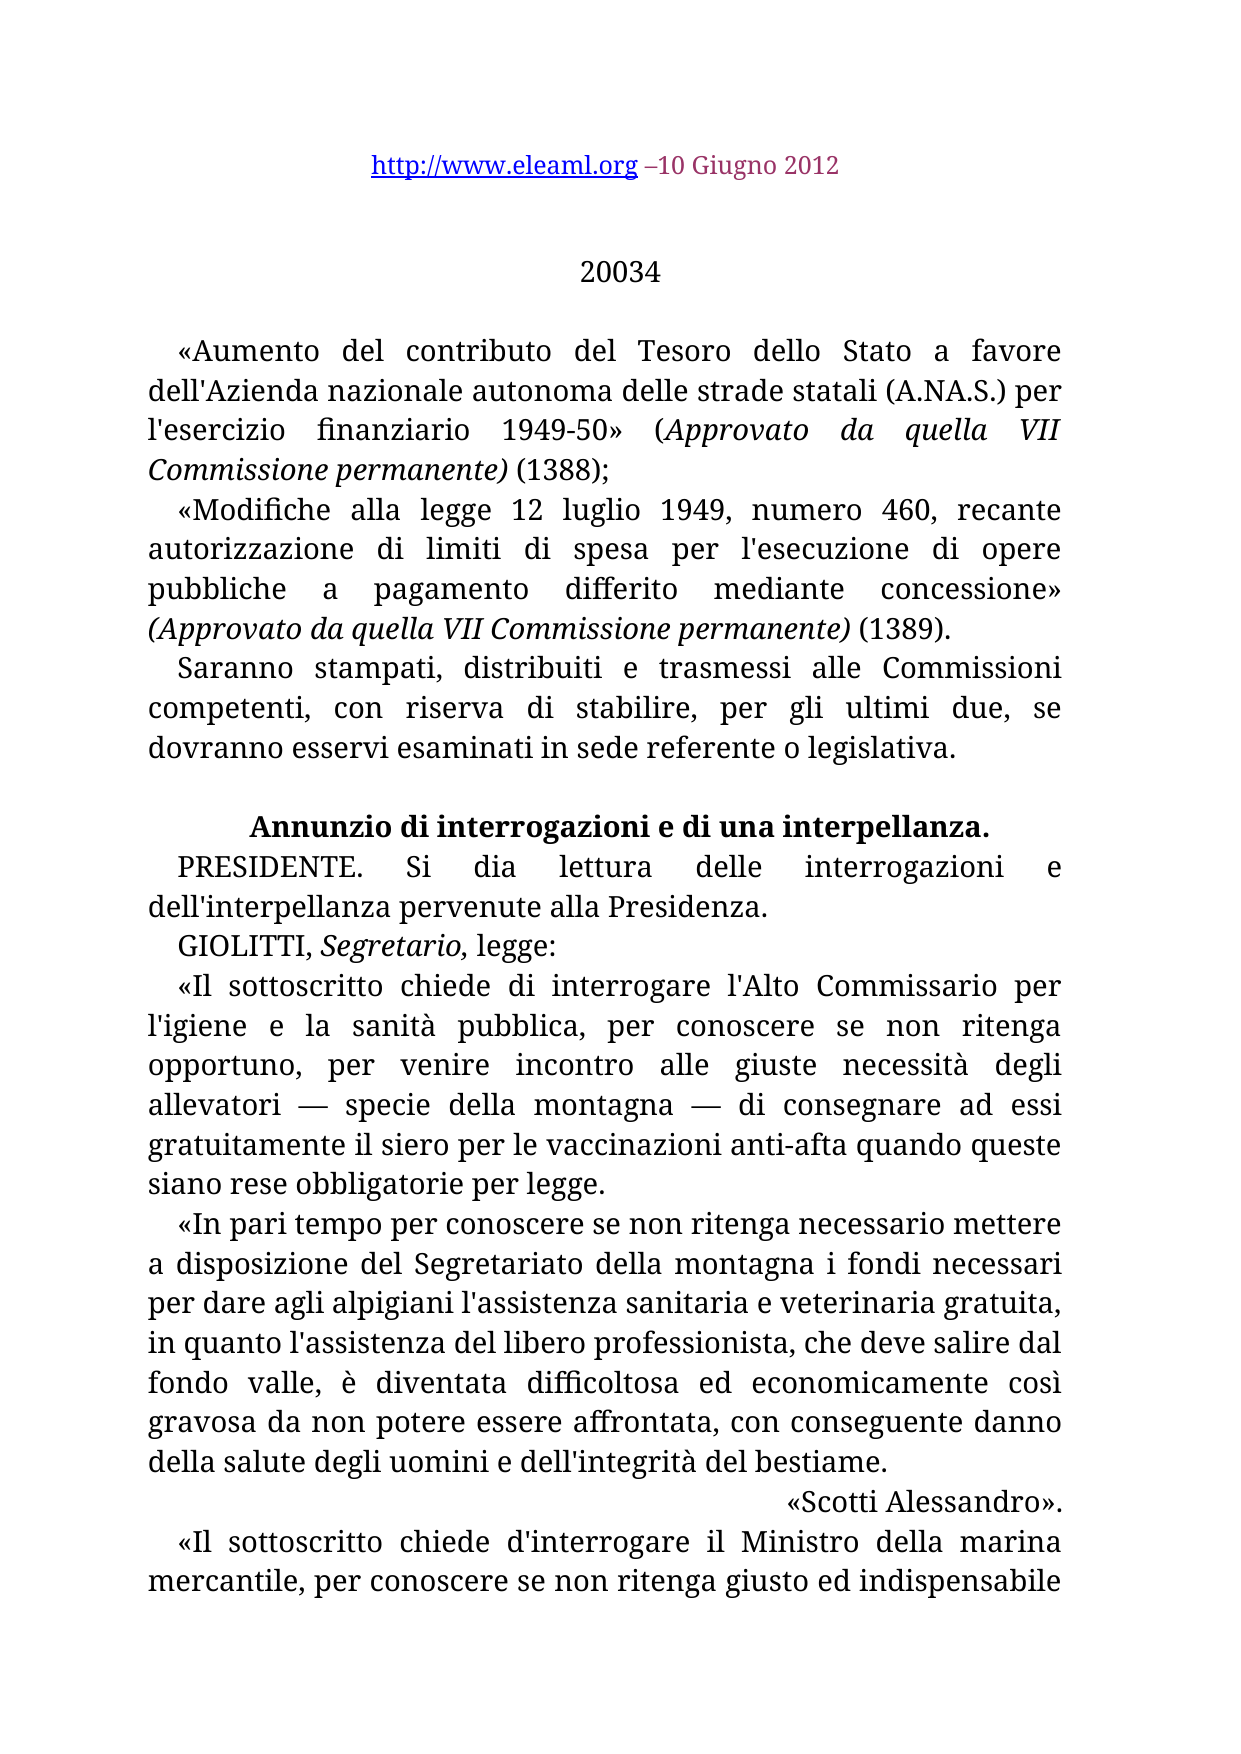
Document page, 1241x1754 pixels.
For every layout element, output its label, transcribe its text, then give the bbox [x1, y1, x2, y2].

text «Modifiche alla legge 12 luglio 1949, numero 460, recante autorizzazione di limiti di spesa per l'esecuzione di opere pubbliche a pagamento differito mediante concessione» (Approvato da quella VII Commissione permanente) (1389). [148, 489, 1063, 648]
text Annunzio di interrogazioni e di una interpellanza. [148, 806, 1063, 846]
text «Scotti Alessandro». [148, 1481, 1063, 1521]
text «Il sottoscritto chiede d'interrogare il Ministro della marina mercantile, per conoscere se non ritenga giusto ed indispensabile [148, 1521, 1063, 1600]
text 20034 [148, 251, 1063, 291]
text PRESIDENTE. Si dia lettura delle interrogazioni e dell'interpellanza pervenute alla Presidenza. [148, 846, 1063, 926]
text Saranno stampati, distribuiti e trasmessi alle Commissioni competenti, con riserva di stabilire, per gli ultimi due, se dovranno esservi esaminati in sede referente o legislativa. [148, 648, 1063, 767]
text «In pari tempo per conoscere se non ritenga necessario mettere a disposizione del Segretariato della montagna i fondi necessari per dare agli alpigiani l'assistenza sanitaria e veterinaria gratuita, in quanto l'assistenza del libero professionista, che deve salire dal fondo valle, è diventata difficoltosa ed economicamente così gravosa da non potere essere affrontata, con conseguente danno della salute degli uomini e dell'integrità del bestiame. [148, 1203, 1063, 1481]
text «Aumento del contributo del Tesoro dello Stato a favore dell'Azienda nazionale autonoma delle strade statali (A.NA.S.) per l'esercizio finanziario 1949-50» (Approvato da quella VII Commissione permanente) (1388); [148, 330, 1063, 489]
text GIOLITTI, Segretario, legge: [148, 926, 1063, 965]
text «Il sottoscritto chiede di interrogare l'Alto Commissario per l'igiene e la sanità pubblica, per conoscere se non ritenga opportuno, per venire incontro alle giuste necessità degli allevatori — specie della montagna — di consegnare ad essi gratuitamente il siero per le vaccinazioni anti-afta quando queste siano rese obbligatorie per legge. [148, 965, 1063, 1203]
